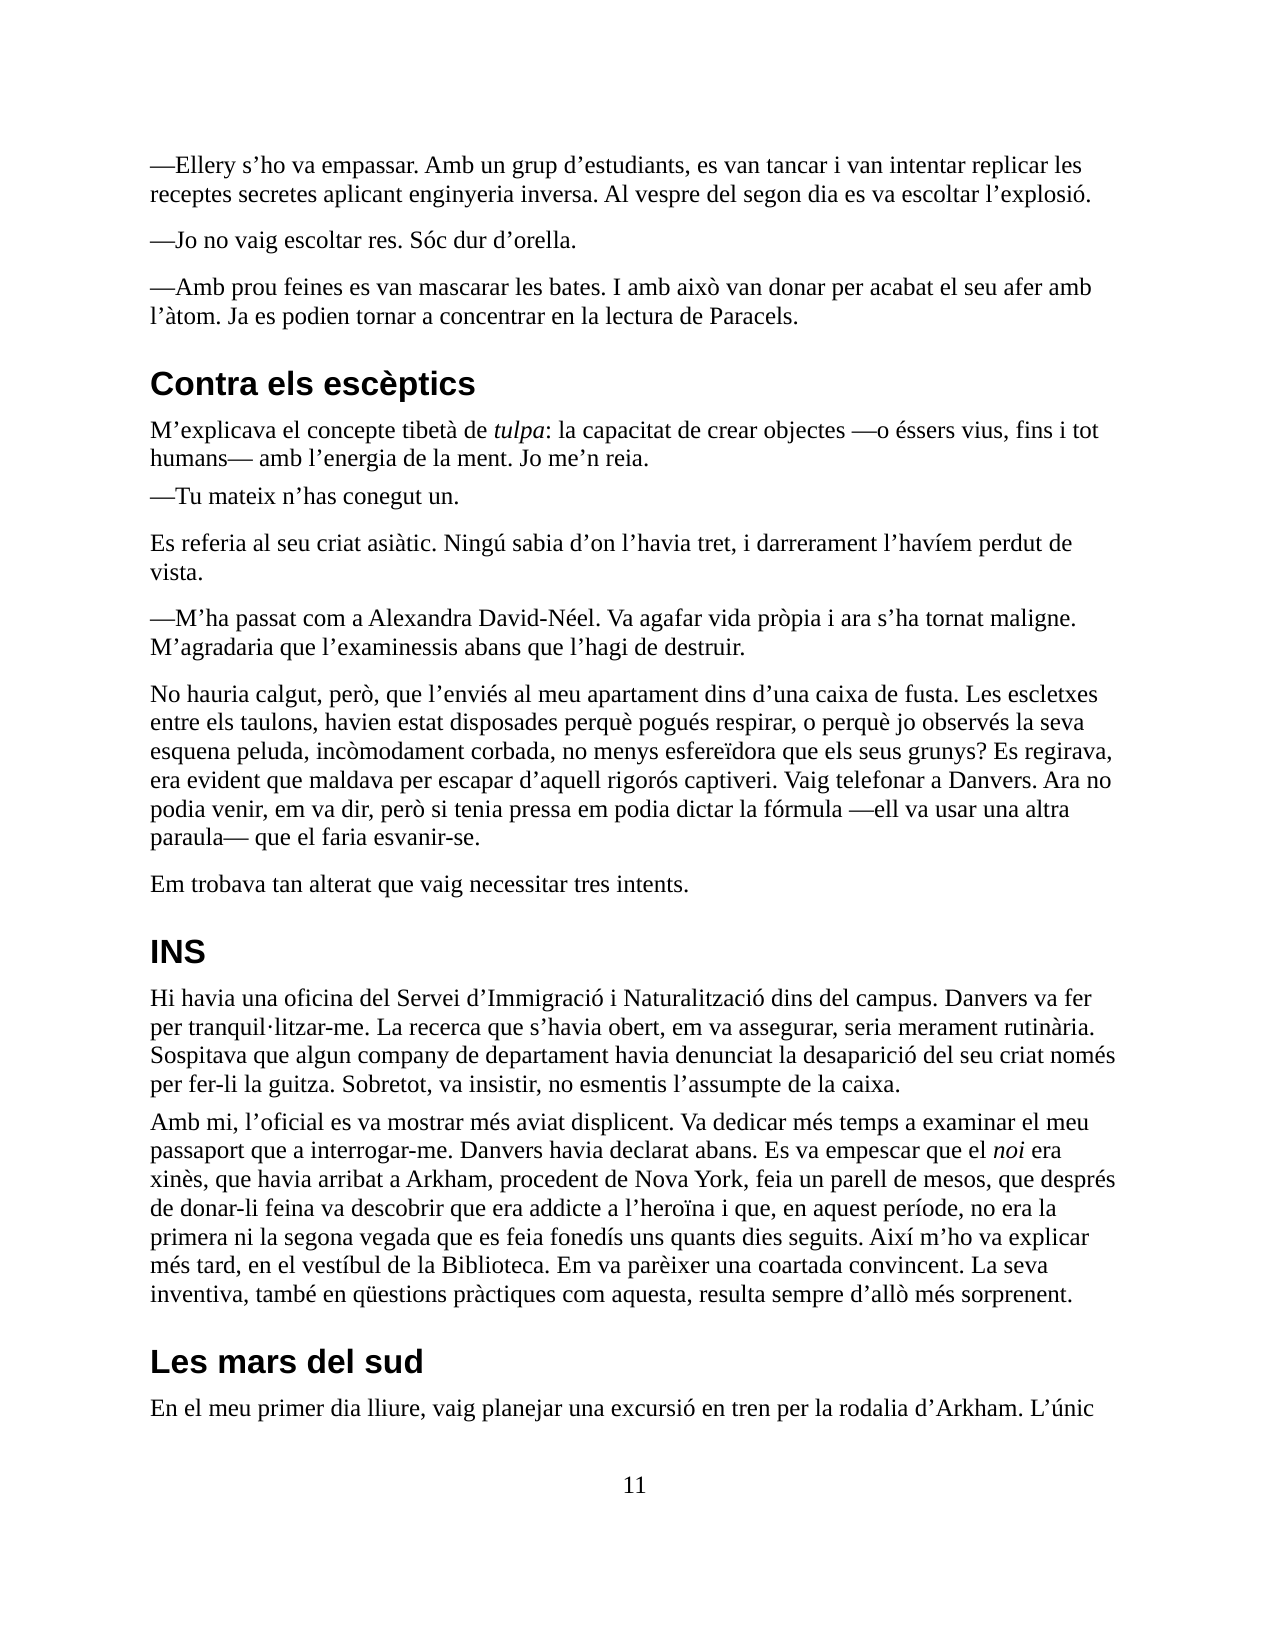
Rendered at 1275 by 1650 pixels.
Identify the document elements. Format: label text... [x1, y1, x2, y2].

text En el meu primer dia lliure, vaig planejar una excursió en tren per la rodalia d’Arkham. L’únic [150, 1393, 1125, 1422]
text No hauria calgut, però, que l’enviés al meu apartament dins d’una caixa de fusta. Les escletxes entre els taulons, havien estat disposades perquè pogués respirar, o perquè jo observés la seva esquena peluda, incòmodament corbada, no menys esfereïdora que els seus grunys? Es regirava, era evident que maldava per escapar d’aquell rigorós captiveri. Vaig telefonar a Danvers. Ara no podia venir, em va dir, però si tenia pressa em podia dictar la fórmula —ell va usar una altra paraula— que el faria esvanir-se. [150, 679, 1125, 851]
text —M’ha passat com a Alexandra David-Néel. Va agafar vida pròpia i ara s’ha tornat maligne. M’agradaria que l’examinessis abans que l’hagi de destruir. [150, 603, 1125, 661]
text M’explicava el concepte tibetà de tulpa: la capacitat de crear objectes —o éssers vius, fins i tot humans— amb l’energia de la ment. Jo me’n reia. [150, 415, 1125, 472]
text Es referia al seu criat asiàtic. Ningú sabia d’on l’havia tret, i darrerament l’havíem perdut de vista. [150, 528, 1125, 585]
text —Ellery s’ho va empassar. Amb un grup d’estudiants, es van tancar i van intentar replicar les receptes secretes aplicant enginyeria inversa. Al vespre del segon dia es va escoltar l’explosió. [150, 150, 1125, 207]
subtitle Contra els escèptics [150, 363, 1125, 402]
subtitle Les mars del sud [150, 1342, 1125, 1381]
text —Amb prou feines es van mascarar les bates. I amb això van donar per acabat el seu afer amb l’àtom. Ja es podien tornar a concentrar en la lectura de Paracels. [150, 272, 1125, 329]
text —Jo no vaig escoltar res. Sóc dur d’orella. [150, 225, 1125, 254]
text Hi havia una oficina del Servei d’Immigració i Naturalització dins del campus. Danvers va fer per tranquil·litzar-me. La recerca que s’havia obert, em va assegurar, seria merament rutinària. Sospitava que algun company de departament havia denunciat la desaparició del seu criat només per fer-li la guitza. Sobretot, va insistir, no esmentis l’assumpte de la caixa. [150, 983, 1125, 1098]
text Amb mi, l’oficial es va mostrar més aviat displicent. Va dedicar més temps a examinar el meu passaport que a interrogar-me. Danvers havia declarat abans. Es va empescar que el noi era xinès, que havia arribat a Arkham, procedent de Nova York, feia un parell de mesos, que després de donar-li feina va descobrir que era addicte a l’heroïna i que, en aquest període, no era la primera ni la segona vegada que es feia fonedís uns quants dies seguits. Així m’ho va explicar més tard, en el vestíbul de la Biblioteca. Em va parèixer una coartada convincent. La seva inventiva, també en qüestions pràctiques com aquesta, resulta sempre d’allò més sorprenent. [150, 1107, 1125, 1308]
subtitle INS [150, 932, 1125, 970]
text —Tu mateix n’has conegut un. [150, 481, 1125, 510]
text Em trobava tan alterat que vaig necessitar tres intents. [150, 869, 1125, 898]
